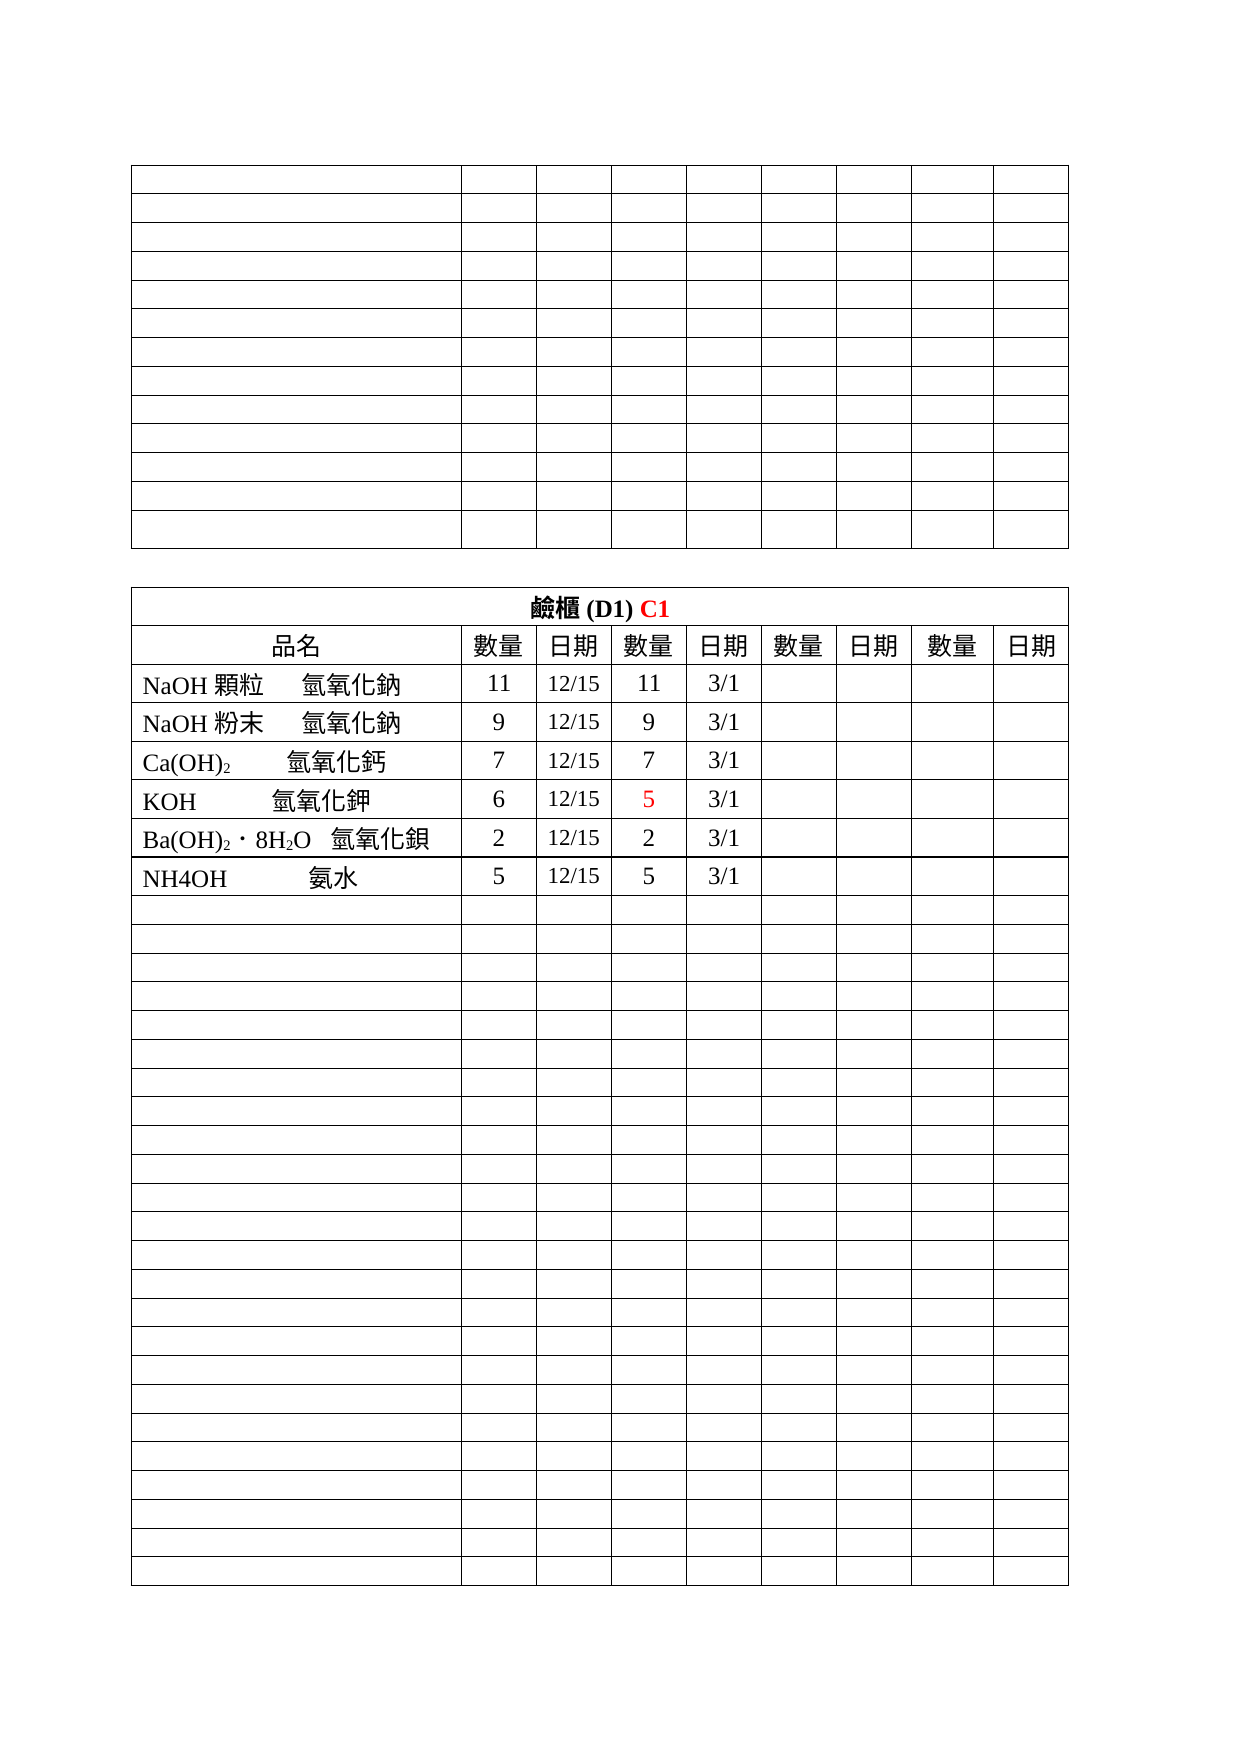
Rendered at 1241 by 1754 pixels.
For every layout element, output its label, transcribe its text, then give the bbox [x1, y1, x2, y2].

table_cell [762, 1500, 836, 1527]
table_cell [912, 1126, 993, 1154]
table_cell [537, 1212, 611, 1240]
table_cell [687, 1184, 761, 1211]
table_cell NaOH 粉末 氫氧化鈉 [132, 703, 461, 741]
table_cell [687, 396, 761, 423]
table_cell [462, 194, 536, 222]
table_cell [994, 819, 1068, 856]
table_cell [762, 1011, 836, 1039]
table_cell [762, 166, 836, 193]
table_cell [612, 1011, 686, 1039]
table_cell [132, 309, 461, 337]
table_cell [912, 703, 993, 741]
table_cell [462, 482, 536, 509]
table_cell [994, 954, 1068, 981]
table_cell 日期 [537, 626, 611, 664]
table_cell [687, 1040, 761, 1067]
table_cell [912, 954, 993, 981]
table_cell [687, 338, 761, 366]
table_cell [687, 1414, 761, 1441]
table_cell [912, 281, 993, 308]
table_cell [462, 1356, 536, 1384]
table_cell [994, 1442, 1068, 1470]
table_cell [612, 252, 686, 279]
table_cell [537, 252, 611, 279]
table_cell [762, 665, 836, 702]
table_cell [687, 1097, 761, 1125]
table_cell [837, 896, 911, 924]
table_cell [762, 742, 836, 779]
table_cell [462, 1385, 536, 1412]
table_cell [462, 1414, 536, 1441]
table_cell 日期 [837, 626, 911, 664]
table_cell [912, 1011, 993, 1039]
table_cell [612, 1442, 686, 1470]
table_cell [132, 1097, 461, 1125]
table_cell [912, 396, 993, 423]
table_cell [537, 453, 611, 481]
table_cell [762, 396, 836, 423]
table_cell [994, 742, 1068, 779]
table_cell [762, 1040, 836, 1067]
table_cell [132, 1011, 461, 1039]
table_cell [462, 1126, 536, 1154]
table_cell [462, 1557, 536, 1585]
table_cell [132, 1557, 461, 1585]
table_cell [762, 1557, 836, 1585]
table_cell [132, 1356, 461, 1384]
table_cell [837, 1471, 911, 1499]
table_cell [994, 166, 1068, 193]
table_cell 3/1 [687, 858, 761, 895]
table_cell [994, 1011, 1068, 1039]
table_cell [462, 954, 536, 981]
table_cell [537, 338, 611, 366]
table_cell [837, 338, 911, 366]
table_cell [762, 223, 836, 251]
table_cell [994, 1471, 1068, 1499]
table_cell [537, 194, 611, 222]
table_cell [837, 925, 911, 952]
table_cell [994, 1184, 1068, 1211]
table_cell [912, 1385, 993, 1412]
table_cell [537, 1126, 611, 1154]
table_cell [912, 223, 993, 251]
table_cell [687, 281, 761, 308]
table_cell [687, 1069, 761, 1096]
table_cell [132, 1184, 461, 1211]
table_cell [762, 511, 836, 548]
table_cell [462, 166, 536, 193]
table_cell [537, 309, 611, 337]
table_cell [687, 1299, 761, 1326]
table_cell [462, 1097, 536, 1125]
table_header 鹼櫃 (D1) C1 [132, 588, 1068, 625]
table_cell [462, 1500, 536, 1527]
table_cell [687, 252, 761, 279]
table_cell [537, 511, 611, 548]
table_cell [994, 338, 1068, 366]
table_cell [537, 1442, 611, 1470]
table_cell [994, 1299, 1068, 1326]
table_cell [912, 1327, 993, 1355]
table_cell [994, 252, 1068, 279]
table_cell [837, 1011, 911, 1039]
table_cell [537, 1155, 611, 1182]
table_cell [687, 223, 761, 251]
table_cell [762, 982, 836, 1010]
table_cell [762, 1414, 836, 1441]
table_cell [612, 1385, 686, 1412]
table_cell [537, 1241, 611, 1269]
table_cell [537, 1011, 611, 1039]
table_cell [132, 424, 461, 452]
table_cell 11 [462, 665, 536, 702]
table_cell [837, 1356, 911, 1384]
table_cell [837, 665, 911, 702]
table_cell [537, 1414, 611, 1441]
table_cell [537, 1299, 611, 1326]
table_cell [762, 1327, 836, 1355]
table_cell [612, 1299, 686, 1326]
table_cell [994, 1270, 1068, 1297]
table_cell [612, 338, 686, 366]
table_cell [612, 1241, 686, 1269]
table_cell [912, 1557, 993, 1585]
table_cell [537, 1097, 611, 1125]
table_cell [132, 1155, 461, 1182]
table_cell [912, 1471, 993, 1499]
table_cell [762, 281, 836, 308]
table_cell [132, 925, 461, 952]
table_cell [687, 1500, 761, 1527]
table_cell [612, 309, 686, 337]
table_cell [912, 742, 993, 779]
table_cell NaOH 顆粒 氫氧化鈉 [132, 665, 461, 702]
table_cell [837, 1241, 911, 1269]
table_cell [762, 1385, 836, 1412]
table_cell 3/1 [687, 780, 761, 818]
table_cell [762, 954, 836, 981]
table_cell [994, 1529, 1068, 1556]
table_cell [687, 1126, 761, 1154]
table_cell [994, 367, 1068, 394]
table_cell [837, 780, 911, 818]
table_cell [537, 281, 611, 308]
table_cell [687, 424, 761, 452]
table_cell [912, 780, 993, 818]
table_cell [132, 1500, 461, 1527]
table_cell [912, 896, 993, 924]
table_cell [994, 780, 1068, 818]
table_cell [687, 1270, 761, 1297]
table_cell [994, 1356, 1068, 1384]
table_cell [132, 1385, 461, 1412]
table_cell [762, 780, 836, 818]
table_cell [612, 1471, 686, 1499]
table_cell [762, 1529, 836, 1556]
table_cell [537, 1529, 611, 1556]
table_cell [462, 367, 536, 394]
table_cell [912, 1241, 993, 1269]
table_cell [762, 1270, 836, 1297]
table_cell [912, 511, 993, 548]
table_cell [462, 309, 536, 337]
table_cell [462, 1040, 536, 1067]
table_cell [537, 1184, 611, 1211]
table_cell [687, 482, 761, 509]
table_cell [687, 1356, 761, 1384]
table_cell [687, 194, 761, 222]
table_cell [612, 1097, 686, 1125]
table_cell [837, 1069, 911, 1096]
table_cell [132, 896, 461, 924]
table_cell [912, 1040, 993, 1067]
table_cell [994, 1500, 1068, 1527]
table_cell [687, 309, 761, 337]
table_cell 3/1 [687, 742, 761, 779]
table_cell 數量 [462, 626, 536, 664]
table_cell [132, 194, 461, 222]
table_cell [837, 982, 911, 1010]
table_cell [912, 453, 993, 481]
table_cell [612, 482, 686, 509]
table_cell [612, 1184, 686, 1211]
table_cell [912, 1270, 993, 1297]
table_cell [912, 338, 993, 366]
table_cell 3/1 [687, 703, 761, 741]
table_cell [462, 896, 536, 924]
table_cell [132, 482, 461, 509]
table_cell 品名 [132, 626, 461, 664]
table_cell [687, 453, 761, 481]
table_cell [912, 1299, 993, 1326]
table_cell [762, 482, 836, 509]
table_cell [462, 252, 536, 279]
table_cell [912, 982, 993, 1010]
table_cell [762, 1126, 836, 1154]
table_cell [762, 367, 836, 394]
table_cell 11 [612, 665, 686, 702]
table_cell 數量 [612, 626, 686, 664]
table_cell [837, 1442, 911, 1470]
table_cell [994, 1557, 1068, 1585]
table_cell [132, 982, 461, 1010]
table_cell [994, 1414, 1068, 1441]
table_cell [612, 1270, 686, 1297]
table_cell [687, 1442, 761, 1470]
table_cell [837, 1126, 911, 1154]
table_cell [687, 1385, 761, 1412]
table_cell [762, 194, 836, 222]
table_cell [837, 1299, 911, 1326]
table_cell [537, 1040, 611, 1067]
table_cell [132, 1442, 461, 1470]
table_cell [837, 1270, 911, 1297]
table_cell [837, 309, 911, 337]
table_cell [994, 665, 1068, 702]
table_cell 9 [612, 703, 686, 741]
table_cell [612, 281, 686, 308]
table_cell 12/15 [537, 858, 611, 895]
table_cell [994, 396, 1068, 423]
table_cell [687, 954, 761, 981]
table_cell [994, 896, 1068, 924]
table_cell Ca(OH)2 氫氧化鈣 [132, 742, 461, 779]
table_cell [762, 252, 836, 279]
table_cell [462, 1184, 536, 1211]
table_cell [687, 896, 761, 924]
table_cell [462, 424, 536, 452]
table_cell 數量 [762, 626, 836, 664]
table_cell [612, 982, 686, 1010]
table_cell [537, 1270, 611, 1297]
table_cell [462, 511, 536, 548]
table_cell [912, 1212, 993, 1240]
table_cell [912, 1356, 993, 1384]
table_cell [687, 1011, 761, 1039]
table_cell [837, 166, 911, 193]
table_cell [994, 223, 1068, 251]
table_cell 3/1 [687, 819, 761, 856]
table_cell [612, 166, 686, 193]
table_cell [837, 1385, 911, 1412]
table_cell [994, 309, 1068, 337]
table_cell [132, 281, 461, 308]
table_cell [837, 252, 911, 279]
table_cell [612, 925, 686, 952]
table_cell [462, 396, 536, 423]
table_cell [687, 1557, 761, 1585]
table_cell [994, 1069, 1068, 1096]
table_cell [837, 1557, 911, 1585]
table_cell [462, 281, 536, 308]
table_cell [612, 424, 686, 452]
table_cell [912, 194, 993, 222]
table_cell [837, 1500, 911, 1527]
table_cell Ba(OH)2．8H2O 氫氧化鋇 [132, 819, 461, 856]
table_cell 7 [462, 742, 536, 779]
table_cell [762, 925, 836, 952]
table_cell [612, 453, 686, 481]
table_cell [837, 511, 911, 548]
table_cell [687, 367, 761, 394]
table_cell [837, 1040, 911, 1067]
table_cell [612, 1356, 686, 1384]
table_cell 12/15 [537, 780, 611, 818]
table_cell [994, 1212, 1068, 1240]
table_cell [132, 954, 461, 981]
table_cell 12/15 [537, 665, 611, 702]
table_cell [612, 1040, 686, 1067]
table_cell [612, 1414, 686, 1441]
table_cell [132, 166, 461, 193]
table_cell [132, 1529, 461, 1556]
table_cell [132, 1212, 461, 1240]
table_cell [837, 819, 911, 856]
table_cell [837, 742, 911, 779]
table_cell 12/15 [537, 703, 611, 741]
table_cell [537, 925, 611, 952]
table_cell [612, 1069, 686, 1096]
table_cell [462, 1011, 536, 1039]
table_cell [132, 1040, 461, 1067]
table_cell [132, 1241, 461, 1269]
table_cell [837, 453, 911, 481]
table_cell [762, 1471, 836, 1499]
table_cell [462, 453, 536, 481]
table_cell [462, 223, 536, 251]
table_cell [612, 1529, 686, 1556]
table_cell [462, 1442, 536, 1470]
table_cell [537, 1500, 611, 1527]
table_cell [537, 1471, 611, 1499]
table_cell [612, 511, 686, 548]
table_cell [994, 858, 1068, 895]
table_cell 6 [462, 780, 536, 818]
table_cell [762, 1356, 836, 1384]
table_cell [132, 1270, 461, 1297]
table_cell [537, 223, 611, 251]
table_cell [612, 896, 686, 924]
table_cell [537, 424, 611, 452]
table_cell 2 [462, 819, 536, 856]
table_cell [994, 925, 1068, 952]
table_cell [612, 1126, 686, 1154]
table_cell [612, 194, 686, 222]
table_cell [762, 819, 836, 856]
table_cell [537, 396, 611, 423]
table_cell [612, 1155, 686, 1182]
table_cell [612, 954, 686, 981]
table_cell [912, 1155, 993, 1182]
table_cell [912, 482, 993, 509]
table_cell [837, 1184, 911, 1211]
table_cell [837, 194, 911, 222]
table_cell [462, 1327, 536, 1355]
table_cell [537, 1356, 611, 1384]
table_cell [132, 338, 461, 366]
table_cell [132, 453, 461, 481]
table_cell [687, 1529, 761, 1556]
table_cell [762, 453, 836, 481]
table_cell [462, 1471, 536, 1499]
table_cell [994, 703, 1068, 741]
table_cell [132, 1471, 461, 1499]
table_cell [537, 1557, 611, 1585]
table_cell [687, 1327, 761, 1355]
table_cell [687, 925, 761, 952]
table_cell [462, 338, 536, 366]
table_cell [912, 858, 993, 895]
table_cell [687, 1241, 761, 1269]
table_cell 日期 [994, 626, 1068, 664]
table_cell [994, 453, 1068, 481]
table_cell 日期 [687, 626, 761, 664]
table_cell [132, 367, 461, 394]
table_cell [462, 982, 536, 1010]
table_cell [912, 1097, 993, 1125]
table_cell [837, 703, 911, 741]
table_cell [762, 1442, 836, 1470]
table_cell [462, 925, 536, 952]
table_cell [837, 1327, 911, 1355]
table_cell [687, 982, 761, 1010]
table_cell [687, 166, 761, 193]
table_cell [837, 1097, 911, 1125]
table_cell [537, 954, 611, 981]
table_cell [837, 1212, 911, 1240]
table_cell 5 [462, 858, 536, 895]
table_cell [537, 482, 611, 509]
table_cell 12/15 [537, 819, 611, 856]
table_cell [994, 281, 1068, 308]
table_cell [537, 982, 611, 1010]
table_cell [837, 223, 911, 251]
table_cell [994, 982, 1068, 1010]
table_cell [612, 1212, 686, 1240]
table_cell [462, 1529, 536, 1556]
table_cell [132, 223, 461, 251]
table_cell [837, 954, 911, 981]
table_cell [687, 511, 761, 548]
table_cell [837, 1414, 911, 1441]
table_cell 12/15 [537, 742, 611, 779]
table_cell [912, 309, 993, 337]
table_cell [912, 665, 993, 702]
table_cell [132, 396, 461, 423]
table_cell 5 [612, 858, 686, 895]
table_cell 2 [612, 819, 686, 856]
table_cell [537, 896, 611, 924]
table_cell [994, 1241, 1068, 1269]
table_cell 數量 [912, 626, 993, 664]
table_cell [537, 1385, 611, 1412]
table_cell [994, 1385, 1068, 1412]
table_cell 5 [612, 780, 686, 818]
table_cell [537, 1069, 611, 1096]
table_cell [462, 1299, 536, 1326]
table_cell [912, 1414, 993, 1441]
table_cell [912, 819, 993, 856]
table_cell [994, 424, 1068, 452]
table_cell [132, 252, 461, 279]
table_cell 7 [612, 742, 686, 779]
table_cell [132, 1327, 461, 1355]
table_cell [612, 367, 686, 394]
table_cell [762, 424, 836, 452]
table_cell [132, 1414, 461, 1441]
table_cell [612, 396, 686, 423]
table_cell [912, 1442, 993, 1470]
table_cell [837, 396, 911, 423]
table_cell [762, 338, 836, 366]
table_cell [912, 925, 993, 952]
table_cell [837, 367, 911, 394]
table_cell [762, 1212, 836, 1240]
table_cell [837, 281, 911, 308]
table_cell [837, 1155, 911, 1182]
table_cell [994, 1097, 1068, 1125]
table_cell [462, 1155, 536, 1182]
table_cell [132, 1126, 461, 1154]
table_cell [132, 1299, 461, 1326]
table_cell [462, 1212, 536, 1240]
table_cell [994, 1155, 1068, 1182]
table_cell [762, 1069, 836, 1096]
table_cell [912, 1500, 993, 1527]
table_cell [762, 1184, 836, 1211]
table_cell [687, 1155, 761, 1182]
table_cell [994, 1040, 1068, 1067]
table_cell [612, 1500, 686, 1527]
table_cell [994, 511, 1068, 548]
table_cell [994, 194, 1068, 222]
table_cell [837, 482, 911, 509]
table_cell [762, 1241, 836, 1269]
table_cell [837, 1529, 911, 1556]
table_cell [912, 166, 993, 193]
table_cell [837, 858, 911, 895]
table_cell [132, 511, 461, 548]
table_cell [462, 1069, 536, 1096]
table_cell [462, 1241, 536, 1269]
table_cell 3/1 [687, 665, 761, 702]
table_cell KOH 氫氧化鉀 [132, 780, 461, 818]
table_cell [612, 1327, 686, 1355]
table_cell [994, 1327, 1068, 1355]
table_cell [994, 482, 1068, 509]
table_cell [762, 309, 836, 337]
table_cell [837, 424, 911, 452]
table_cell [912, 1184, 993, 1211]
table_cell [912, 367, 993, 394]
table_cell NH4OH 氨水 [132, 858, 461, 895]
table_cell [762, 1155, 836, 1182]
table_cell [994, 1126, 1068, 1154]
table_cell [612, 223, 686, 251]
table_cell [912, 1069, 993, 1096]
table_cell 9 [462, 703, 536, 741]
table_cell [462, 1270, 536, 1297]
table_cell [132, 1069, 461, 1096]
table_cell [537, 1327, 611, 1355]
table_cell [687, 1212, 761, 1240]
table_cell [762, 703, 836, 741]
table_cell [537, 367, 611, 394]
table_cell [912, 424, 993, 452]
table_cell [762, 896, 836, 924]
table_cell [612, 1557, 686, 1585]
table_cell [762, 858, 836, 895]
table_cell [912, 1529, 993, 1556]
table_cell [687, 1471, 761, 1499]
table_cell [762, 1299, 836, 1326]
table_cell [537, 166, 611, 193]
table_cell [762, 1097, 836, 1125]
table_cell [912, 252, 993, 279]
